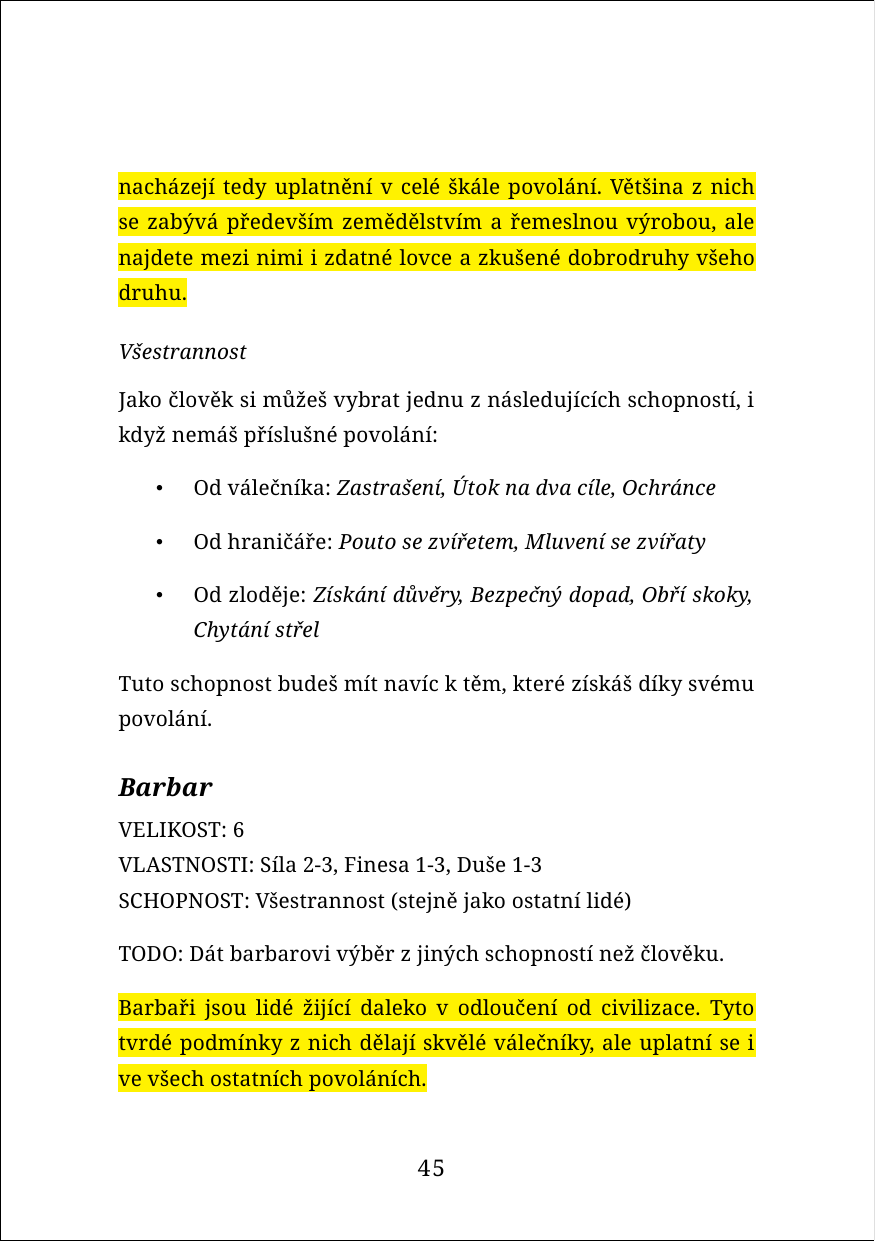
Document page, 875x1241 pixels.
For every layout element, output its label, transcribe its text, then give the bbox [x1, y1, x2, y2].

text Jako člověk si můžeš vybrat jednu z následujících schopností, i když nemáš příslušné povolání: [118, 385, 756, 449]
text nacházejí tedy uplatnění v celé škále povolání. Většina z nich se zabývá především zemědělstvím a řemeslnou výrobou, ale najdete mezi nimi i zdatné lovce a zkušené dobrodruhy všeho druhu. [118, 172, 756, 307]
list Od zloděje: Získání důvěry, Bezpečný dopad, Obří skoky, Chytání střel [156, 580, 756, 644]
list Od válečníka: Zastrašení, Útok na dva cíle, Ochránce [156, 473, 756, 502]
text Barbaři jsou lidé žijící daleko v odloučení od civilizace. Tyto tvrdé podmínky z nich dělají skvělé válečníky, ale uplatní se i ve všech ostatních povoláních. [118, 993, 756, 1092]
text VELIKOST: 6 VLASTNOSTI: Síla 2-3, Finesa 1-3, Duše 1-3 SCHOPNOST: Všestrannost (stejně jako ostatní lidé) [118, 815, 756, 914]
subtitle Barbar [118, 769, 756, 803]
text Všestrannost [118, 337, 756, 366]
text Tuto schopnost budeš mít navíc k těm, které získáš díky svému povolání. [118, 669, 756, 733]
list Od hraničáře: Pouto se zvířetem, Mluvení se zvířaty [156, 527, 756, 555]
text TODO: Dát barbarovi výběr z jiných schopností než člověku. [118, 939, 756, 968]
